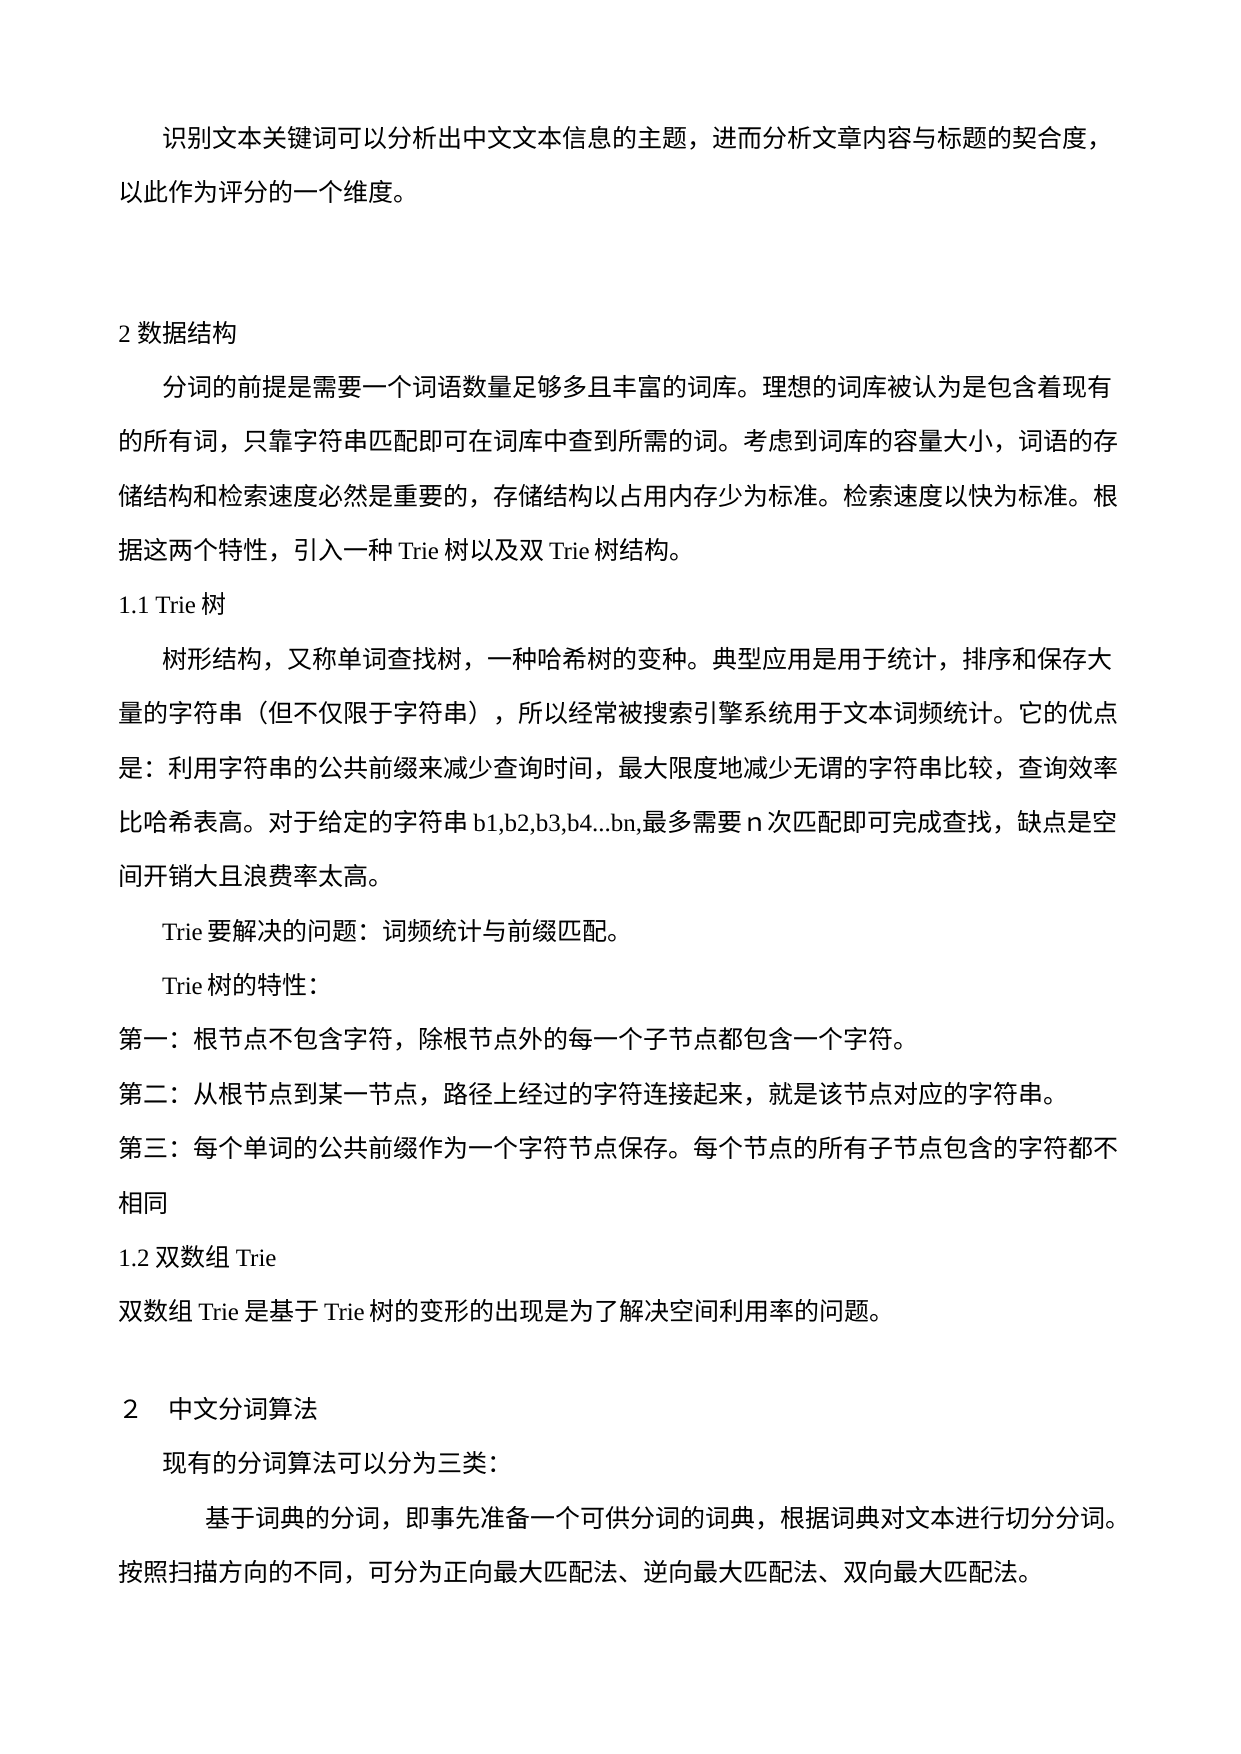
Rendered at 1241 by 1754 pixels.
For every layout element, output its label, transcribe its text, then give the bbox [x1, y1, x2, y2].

text 基于词典的分词，即事先准备一个可供分词的词典，根据词典对文本进行切分分词。按照扫描方向的不同，可分为正向最大匹配法、逆向最大匹配法、双向最大匹配法。 [118, 1498, 1122, 1589]
text 第二：从根节点到某一节点，路径上经过的字符连接起来，就是该节点对应的字符串。 [118, 1074, 1122, 1111]
text 分词的前提是需要一个词语数量足够多且丰富的词库。理想的词库被认为是包含着现有的所有词，只靠字符串匹配即可在词库中查到所需的词。考虑到词库的容量大小，词语的存储结构和检索速度必然是重要的，存储结构以占用内存少为标准。检索速度以快为标准。根据这两个特性，引入一种Trie树以及双Trie树结构。 [118, 367, 1122, 567]
text 第一：根节点不包含字符，除根节点外的每一个子节点都包含一个字符。 [118, 1020, 1122, 1056]
text 树形结构，又称单词查找树，一种哈希树的变种。典型应用是用于统计，排序和保存大量的字符串（但不仅限于字符串），所以经常被搜索引擎系统用于文本词频统计。它的优点是：利用字符串的公共前缀来减少查询时间，最大限度地减少无谓的字符串比较，查询效率比哈希表高。对于给定的字符串b1,b2,b3,b4...bn,最多需要ｎ次匹配即可完成查找，缺点是空间开销大且浪费率太高。 [118, 639, 1122, 893]
text 识别文本关键词可以分析出中文文本信息的主题，进而分析文章内容与标题的契合度，以此作为评分的一个维度。 [118, 118, 1122, 209]
text Trie要解决的问题：词频统计与前缀匹配。 [118, 911, 1122, 947]
text 1.1 Trie树 [118, 585, 1122, 621]
text 现有的分词算法可以分为三类： [118, 1444, 1122, 1480]
text 2 数据结构 [118, 313, 1122, 349]
text ２ 中文分词算法 [118, 1389, 1122, 1426]
text 双数组Trie是基于Trie树的变形的出现是为了解决空间利用率的问题。 [118, 1292, 1122, 1328]
text 1.2 双数组Trie [118, 1237, 1122, 1274]
text 第三：每个单词的公共前缀作为一个字符节点保存。每个节点的所有子节点包含的字符都不相同 [118, 1129, 1122, 1219]
text Trie树的特性： [118, 966, 1122, 1002]
